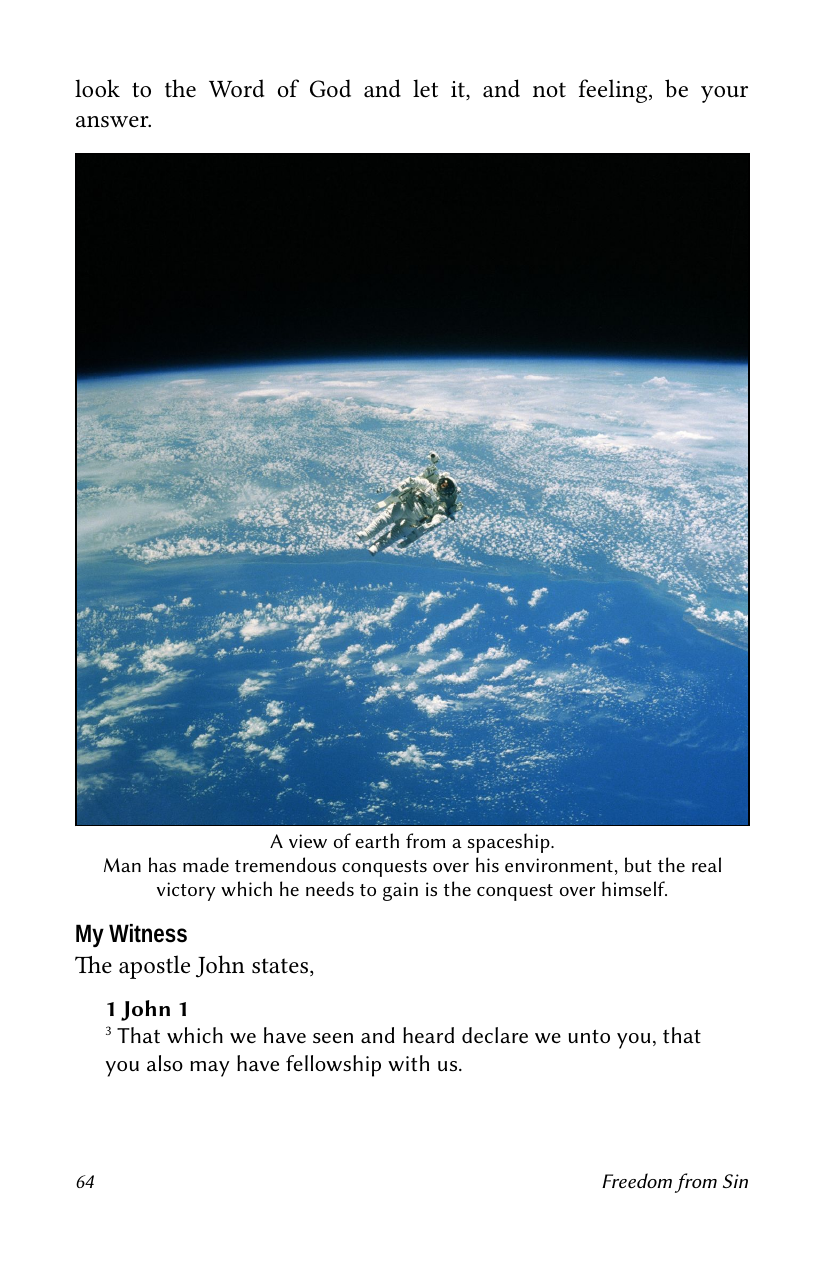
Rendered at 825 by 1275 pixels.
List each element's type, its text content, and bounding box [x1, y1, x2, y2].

text Man has made tremendous conquests over his environment, but the real victory which he needs to gain is the conquest over himself. [90, 853, 735, 901]
subtitle My Witness [75, 826, 750, 948]
text look to the Word of God and let it, and not feeling, be your answer. [75, 75, 750, 133]
picture [77, 155, 748, 825]
text A view of earth from a spaceship. [90, 826, 735, 853]
text 3 That which we have seen and heard declare we unto you, that you also may have fellowship with us. [105, 1023, 720, 1077]
text 1 John 1 [105, 996, 750, 1022]
text The apostle John states, [75, 951, 750, 979]
